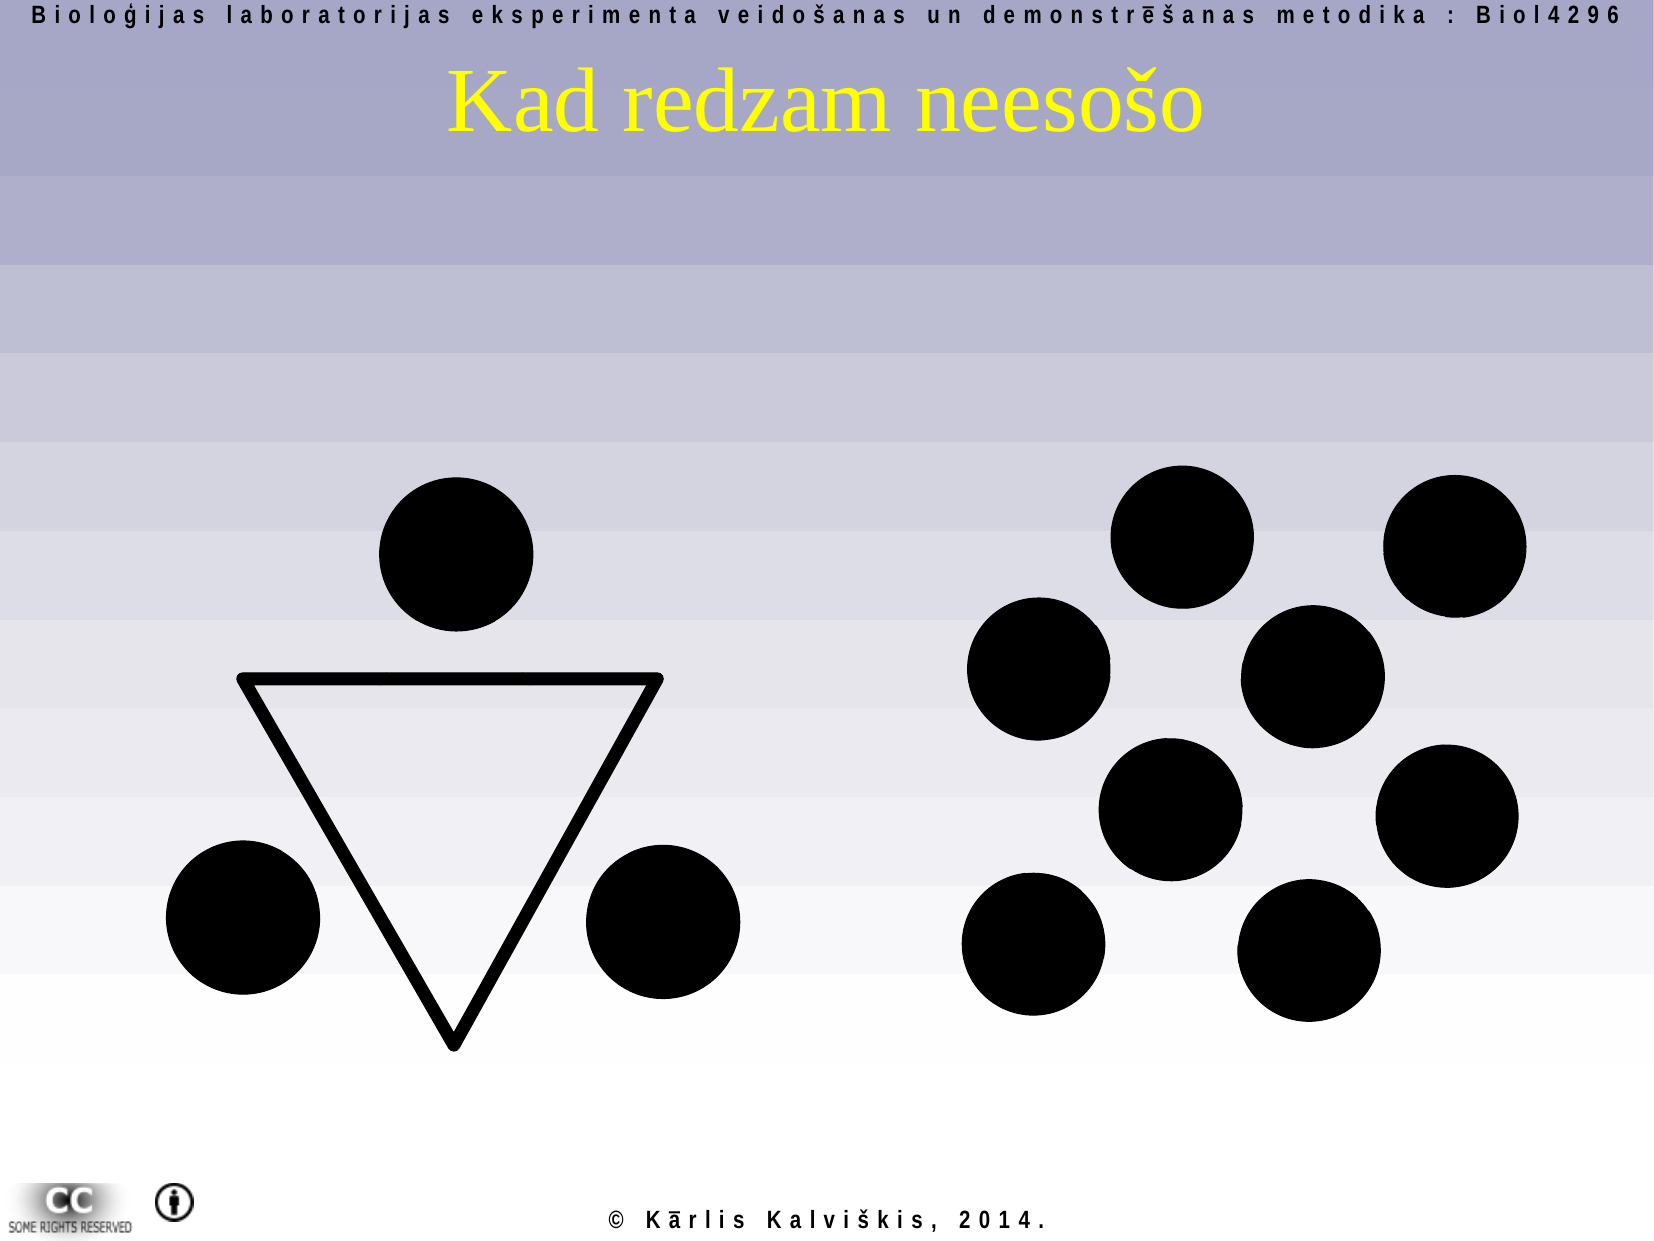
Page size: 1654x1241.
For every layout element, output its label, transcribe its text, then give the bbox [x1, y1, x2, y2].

text_box [166, 840, 320, 995]
text_box [236, 672, 664, 1052]
text_box [1241, 605, 1385, 748]
text_box [1111, 466, 1254, 609]
text_box [1376, 745, 1519, 888]
title Kad redzam neesošo [29, 49, 1625, 296]
text_box [586, 845, 740, 999]
picture [0, 0, 1654, 1241]
text_box [1099, 738, 1243, 881]
text_box [1237, 879, 1381, 1022]
text_box [967, 598, 1110, 741]
text_box [1383, 475, 1526, 618]
text_box [962, 873, 1105, 1016]
text_box [379, 477, 533, 631]
